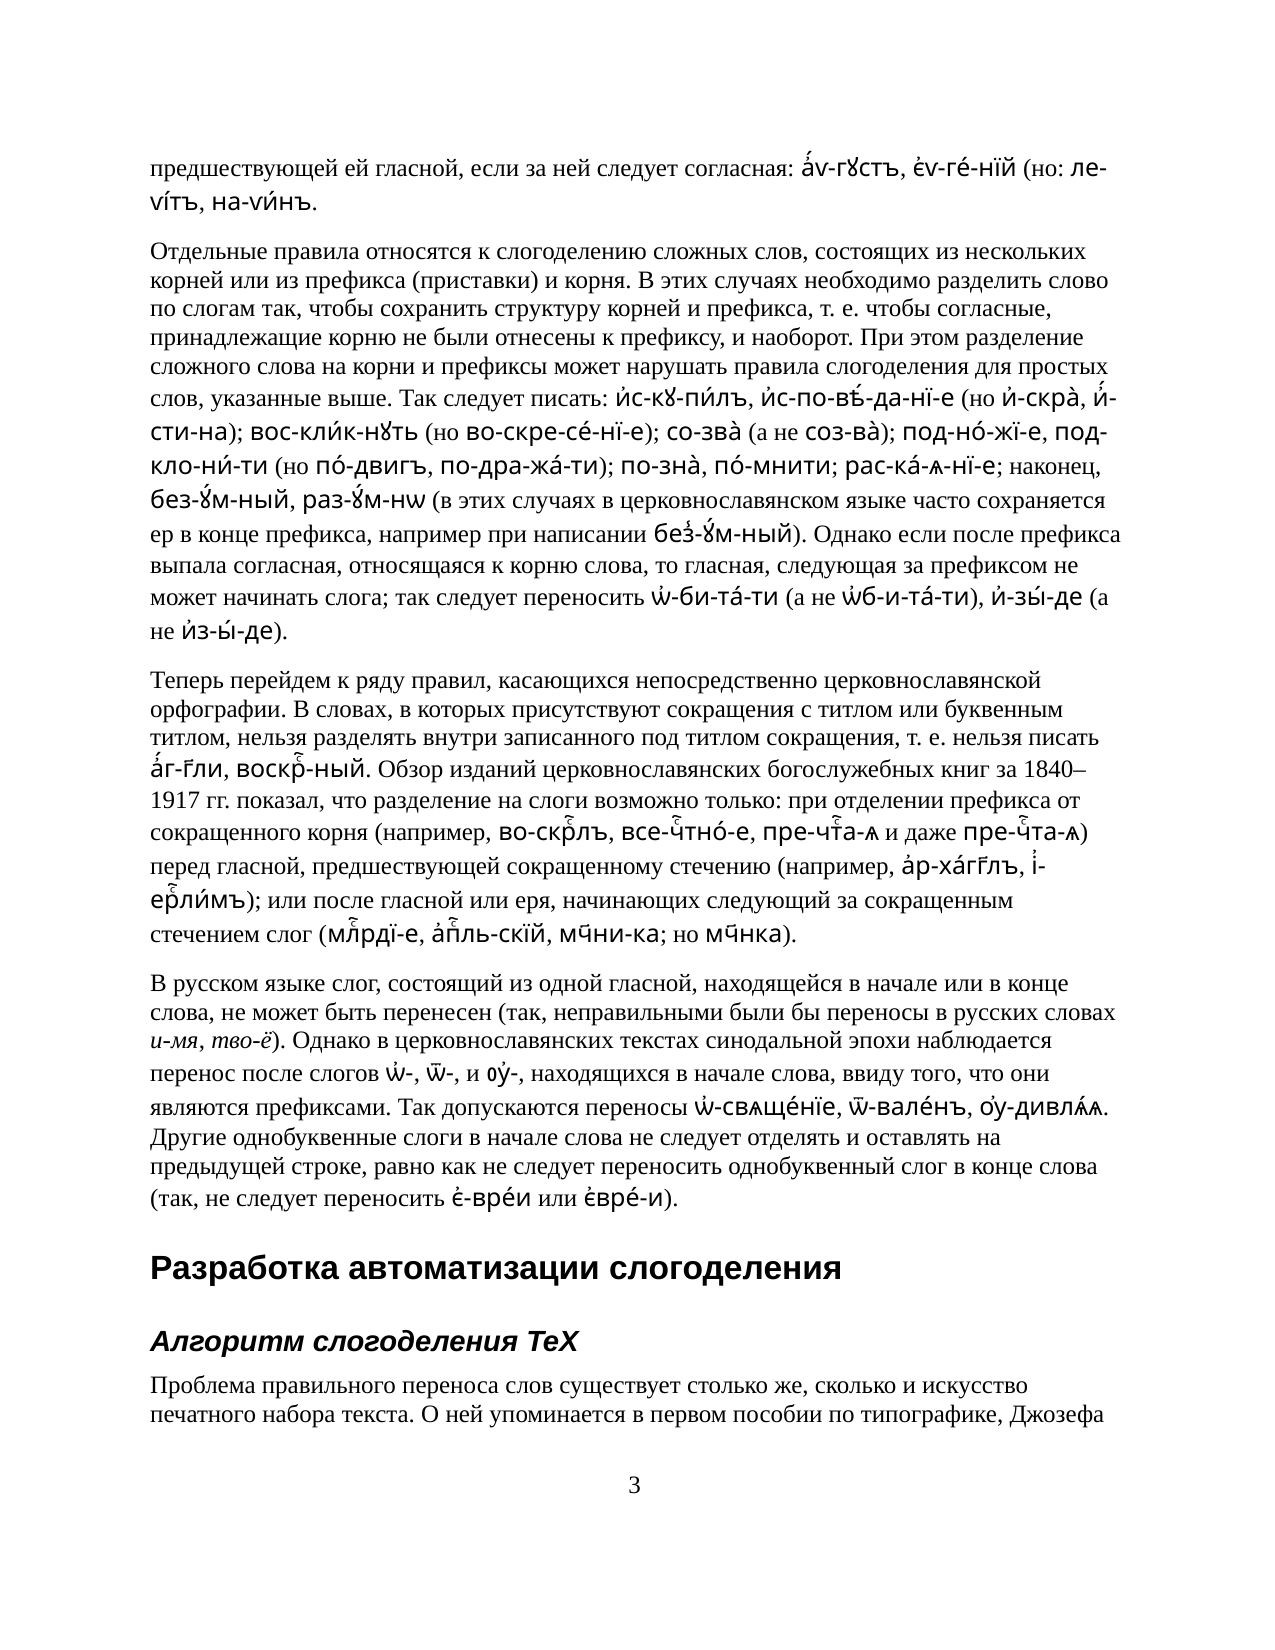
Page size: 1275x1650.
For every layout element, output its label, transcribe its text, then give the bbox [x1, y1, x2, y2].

text Теперь перейдем к ряду правил, касающихся непосредственно церковнославянской орфографии. В словах, в которых присутствуют сокращения с титлом или буквенным титлом, нельзя разделять внутри записанного под титлом сокращения, т. е. нельзя писать а҆́г-г҃ли, воскрⷭ҇-ный. Обзор изданий церковнославянских богослужебных книг за 1840–1917 гг. показал, что разделение на слоги возможно только: при отделении префикса от сокращенного корня (например, во-скрⷭ҇лъ, все-чⷭ҇тно́-е, пре-чтⷭ҇а-ѧ и даже пре-чⷭ҇та-ѧ) перед гласной, предшествующей сокращенному стечению (например, а҆р-ха́гг҃лъ, і҆-ерⷭ҇ли́мъ); или после гласной или еря, начинающих следующий за сокращенным стечением слог (млⷭ҇рдї-е, а҆пⷭ҇ль-скїй, мч҃ни-ка; но мч҃нка). [150, 665, 1125, 950]
subtitle Разработка автоматизации слогоделения [150, 1248, 1125, 1287]
text предшествующей ей гласной, если за ней следует согласная: а҆́ѵ-гꙋстъ, є҆ѵ-ге́-нїй (но: ле-ѵі́тъ, на-ѵи́нъ. [150, 150, 1125, 218]
text Отдельные правила относятся к слогоделению сложных слов, состоящих из нескольких корней или из префикса (приставки) и корня. В этих случаях необходимо разделить слово по слогам так, чтобы сохранить структуру корней и префикса, т. е. чтобы согласные, принадлежащие корню не были отнесены к префиксу, и наоборот. При этом разделение сложного слова на корни и префиксы может нарушать правила слогоделения для простых слов, указанные выше. Так следует писать: и҆с-кꙋ-пи́лъ, и҆с-по-вѣ́-да-нї-е (но и҆-скра̀, и҆́-сти-на); вос-кли́к-нꙋть (но во-скре-се́-нї-е); со-зва̀ (а не соз-ва̀); под-но́-жї-е, под-кло-ни́-ти (но по́-двигъ, по-дра-жа́-ти); по-зна̀, по́-мнити; рас-ка́-ѧ-нї-е; наконец, без-ꙋ́м-ный, раз-ꙋ́м-нѡ (в этих случаях в церковнославянском языке часто сохраняется ер в конце префикса, например при написании без̾-ꙋ́м-ный). Однако если после префикса выпала согласная, относящаяся к корню слова, то гласная, следующая за префиксом не может начинать слога; так следует переносить ѡ҆-би-та́-ти (а не ѡ҆б-и-та́-ти), и҆-зы́-де (а не и҆з-ы́-де). [150, 236, 1125, 647]
text В русском языке слог, состоящий из одной гласной, находящейся в начале или в конце слова, не может быть перенесен (так, неправильными были бы переносы в русских словах и-мя, тво-ё). Однако в церковнославянских текстах синодальной эпохи наблюдается перенос после слогов ѡ҆-, ѿ-, и ᲂу҆-, находящихся в начале слова, ввиду того, что они являются префиксами. Так допускаются переносы ѡ҆-свѧще́нїе, ѿ-вале́нъ, ѹ҆-дивлѧ́ѧ. Другие однобуквенные слоги в начале слова не следует отделять и оставлять на предыдущей строке, равно как не следует переносить однобуквенный слог в конце слова (так, не следует переносить є҆-вре́и или є҆вре́-и). [150, 968, 1125, 1214]
subtitle Алгоритм слогоделения TeX [150, 1324, 1125, 1358]
text Проблема правильного переноса слов существует столько же, сколько и искусство печатного набора текста. О ней упоминается в первом пособии по типографике, Джозефа [150, 1370, 1125, 1428]
